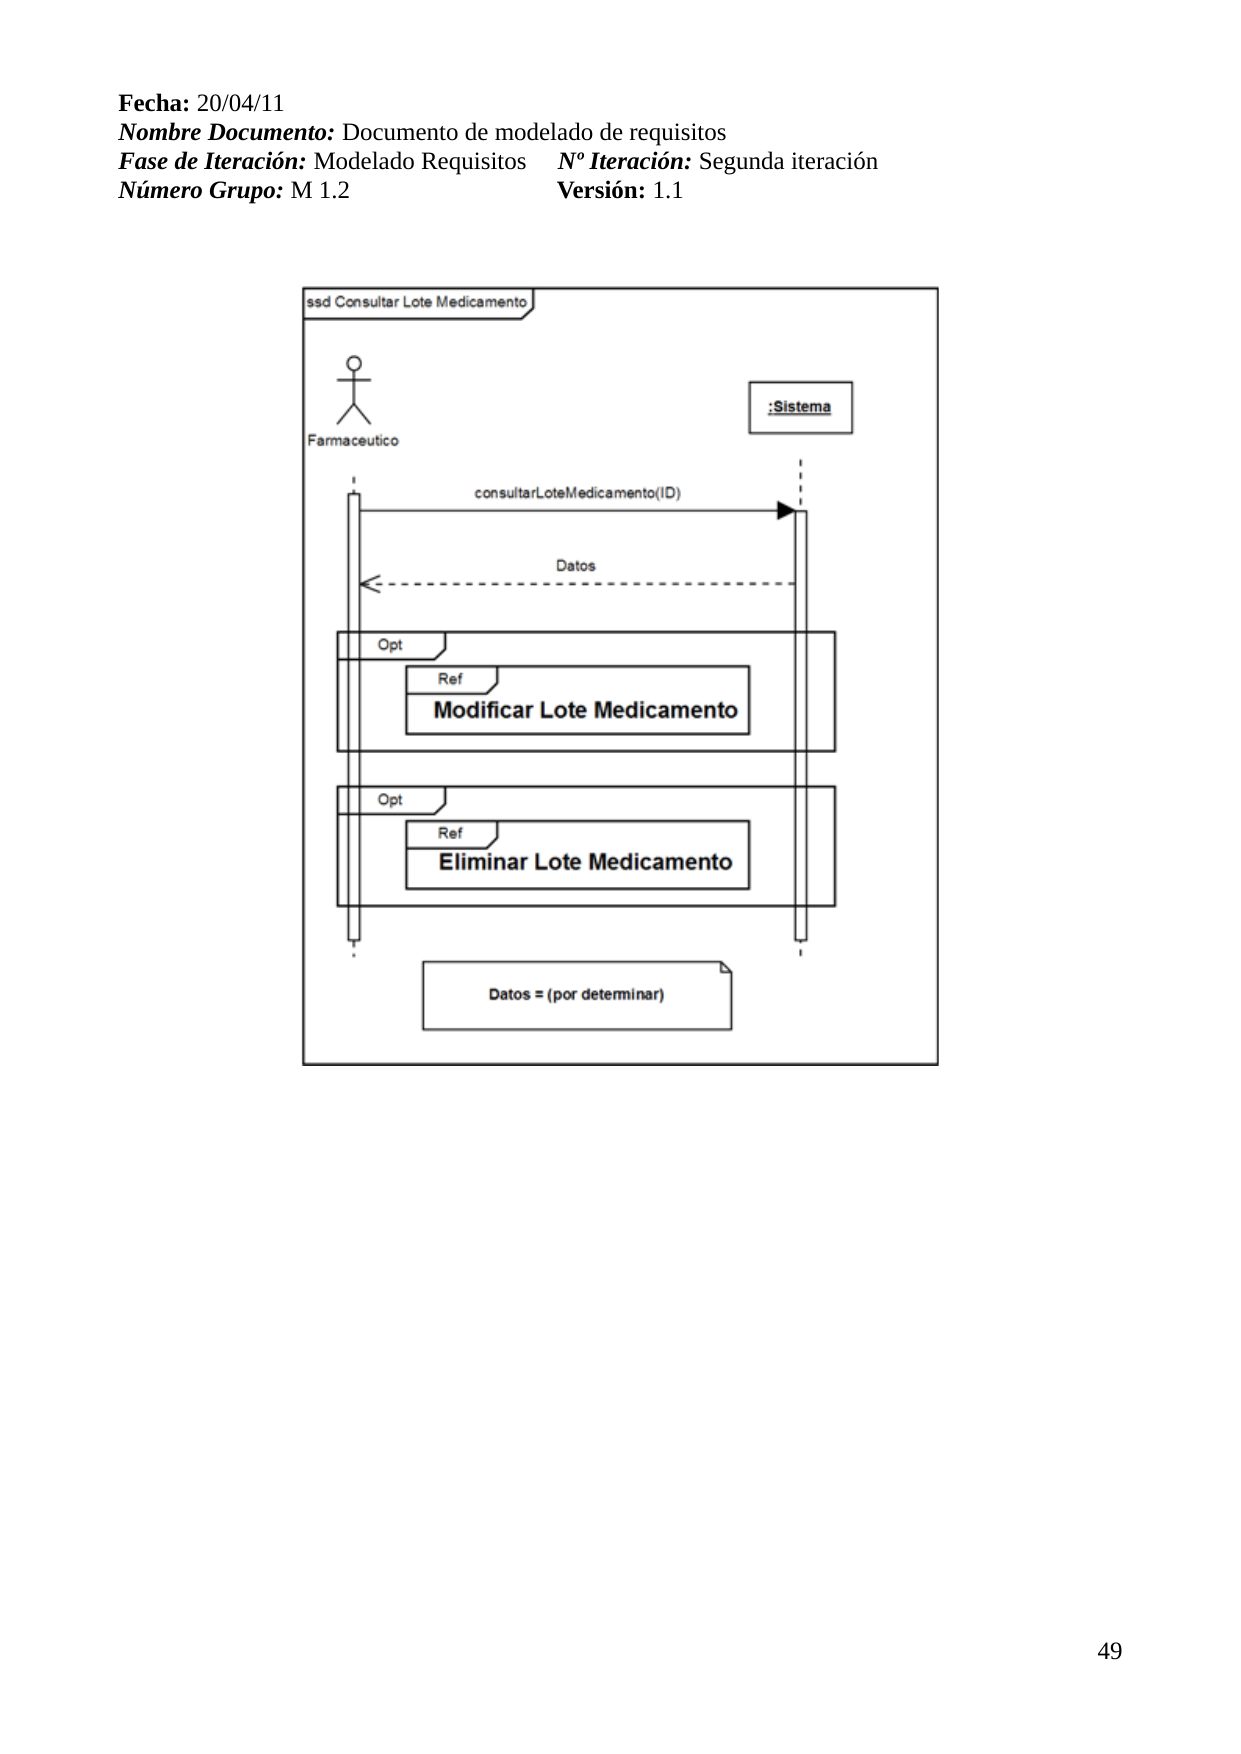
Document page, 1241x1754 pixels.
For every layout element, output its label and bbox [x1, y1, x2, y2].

picture [301, 285, 939, 1066]
